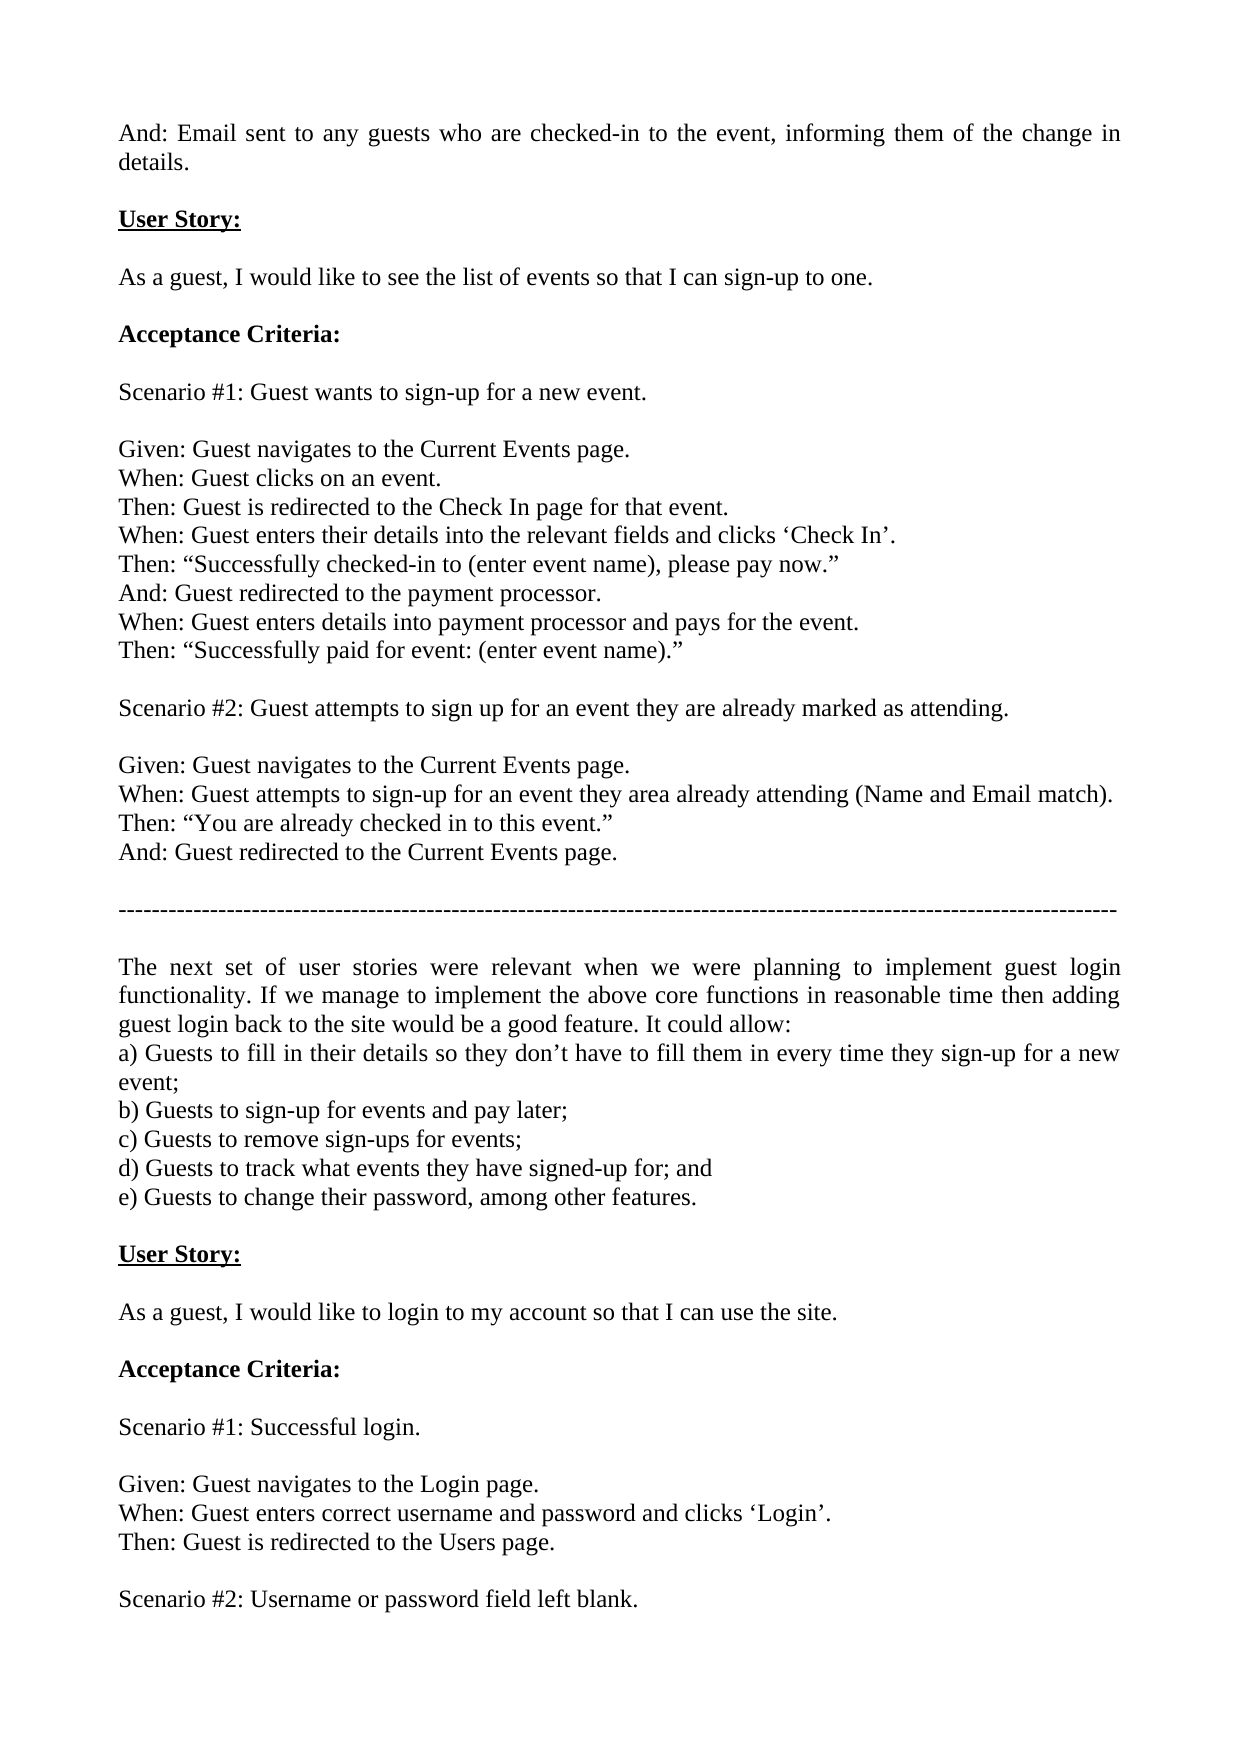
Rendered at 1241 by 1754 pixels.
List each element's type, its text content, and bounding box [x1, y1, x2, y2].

text User Story: [118, 204, 1122, 233]
text Given: Guest navigates to the Login page. [118, 1469, 1122, 1498]
text b) Guests to sign-up for events and pay later; [118, 1096, 1122, 1124]
text d) Guests to track what events they have signed-up for; and [118, 1153, 1122, 1182]
text The next set of user stories were relevant when we were planning to implement guest login functionality. If we manage to implement the above core functions in reasonable time then adding guest login back to the site would be a good feature. It could allow: [118, 952, 1122, 1038]
text Then: “Successfully checked-in to (enter event name), please pay now.” [118, 549, 1122, 578]
text Scenario #1: Successful login. [118, 1412, 1122, 1441]
text Then: Guest is redirected to the Users page. [118, 1527, 1122, 1556]
text e) Guests to change their password, among other features. [118, 1182, 1122, 1211]
text Given: Guest navigates to the Current Events page. [118, 751, 1122, 779]
text And: Guest redirected to the Current Events page. [118, 837, 1122, 866]
text a) Guests to fill in their details so they don’t have to fill them in every time they sign-up for a new event; [118, 1038, 1122, 1096]
text Scenario #1: Guest wants to sign-up for a new event. [118, 377, 1122, 406]
text And: Email sent to any guests who are checked-in to the event, informing them of the change in details. [118, 118, 1122, 176]
text c) Guests to remove sign-ups for events; [118, 1124, 1122, 1153]
text Then: “You are already checked in to this event.” [118, 808, 1122, 837]
text When: Guest enters their details into the relevant fields and clicks ‘Check In’. [118, 521, 1122, 549]
text Then: Guest is redirected to the Check In page for that event. [118, 492, 1122, 521]
text Scenario #2: Guest attempts to sign up for an event they are already marked as attending. [118, 693, 1122, 722]
text ------------------------------------------------------------------------------------------------------------------------ [118, 894, 1122, 923]
text When: Guest enters correct username and password and clicks ‘Login’. [118, 1498, 1122, 1527]
text Scenario #2: Username or password field left blank. [118, 1584, 1122, 1613]
text Then: “Successfully paid for event: (enter event name).” [118, 636, 1122, 664]
text Acceptance Criteria: [118, 1354, 1122, 1383]
text User Story: [118, 1239, 1122, 1268]
text Given: Guest navigates to the Current Events page. [118, 434, 1122, 463]
text When: Guest enters details into payment processor and pays for the event. [118, 607, 1122, 636]
text As a guest, I would like to login to my account so that I can use the site. [118, 1297, 1122, 1326]
text When: Guest attempts to sign-up for an event they area already attending (Name and Email match). [118, 779, 1122, 808]
text Acceptance Criteria: [118, 319, 1122, 348]
text And: Guest redirected to the payment processor. [118, 578, 1122, 607]
text As a guest, I would like to see the list of events so that I can sign-up to one. [118, 262, 1122, 291]
text When: Guest clicks on an event. [118, 463, 1122, 492]
